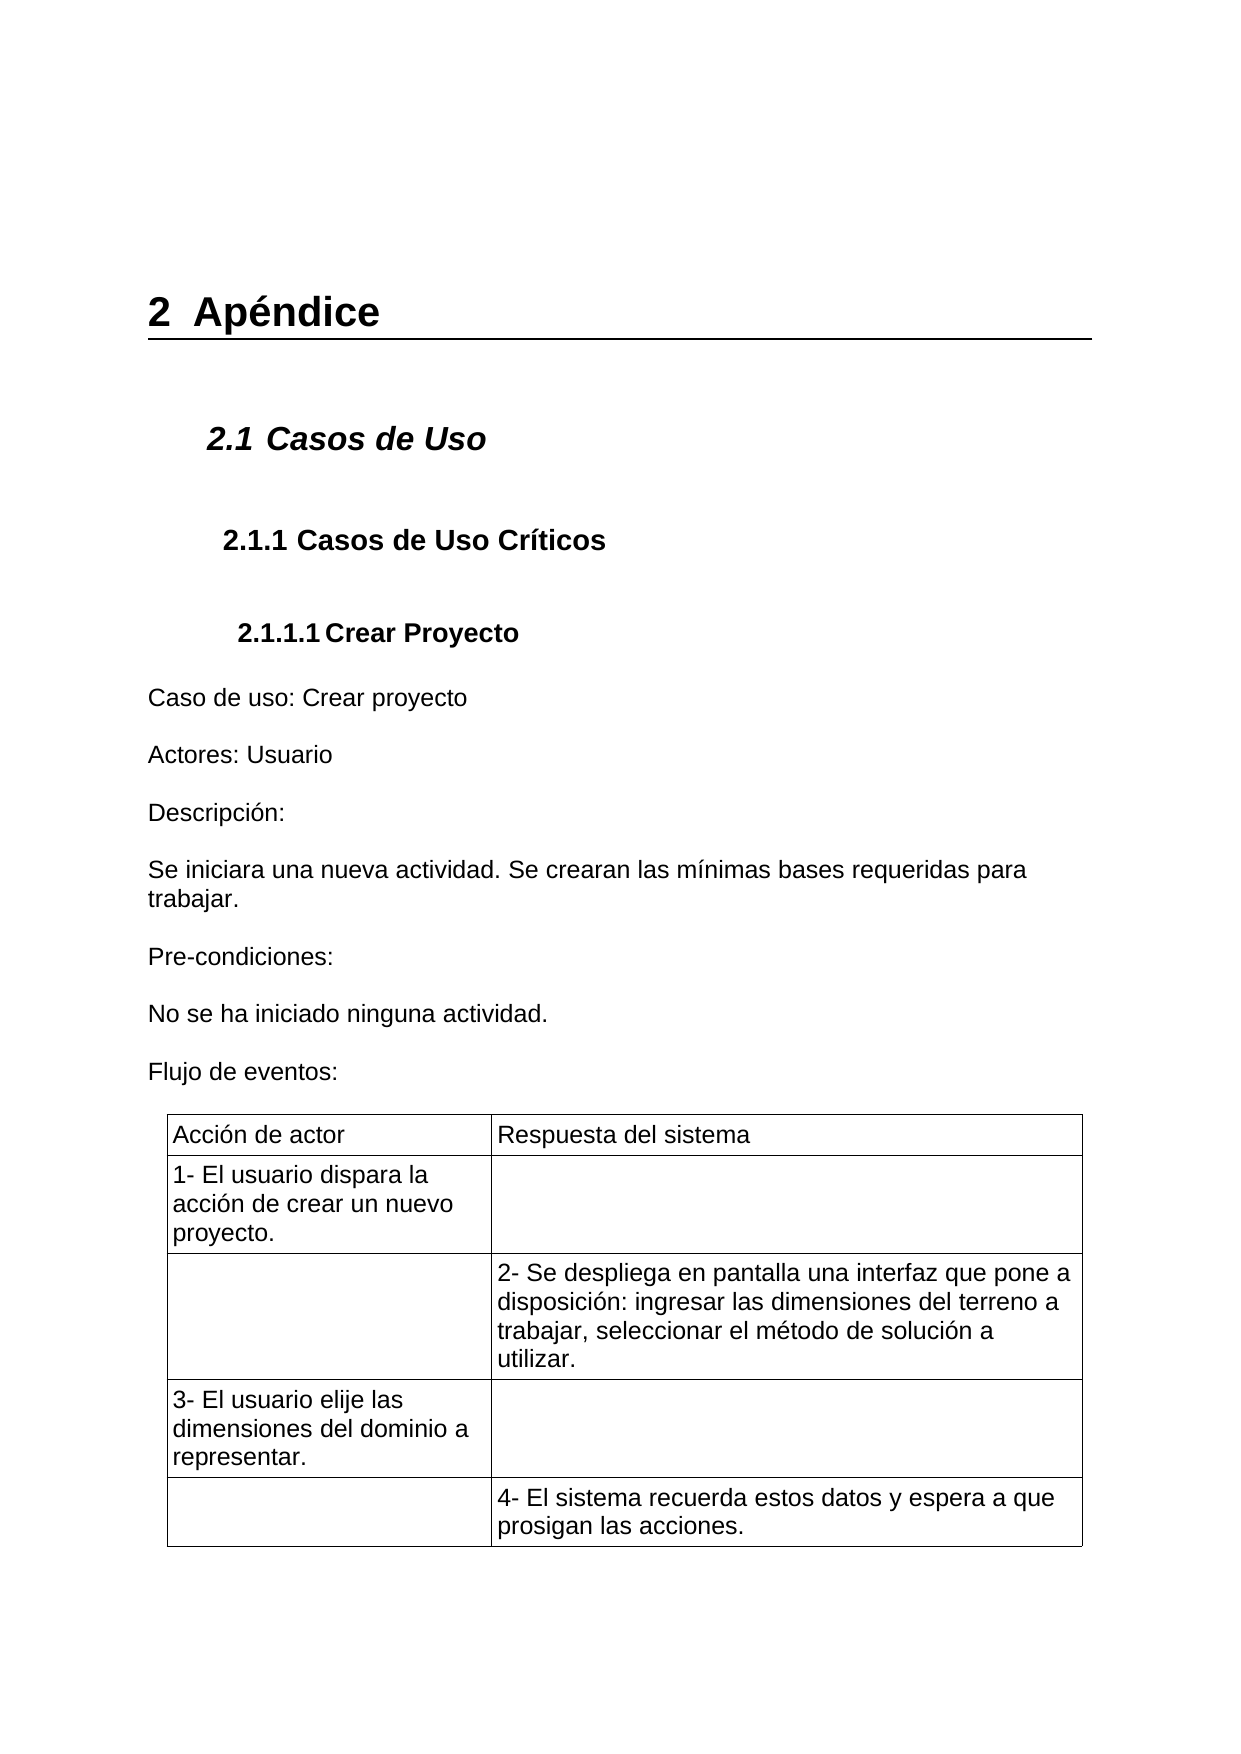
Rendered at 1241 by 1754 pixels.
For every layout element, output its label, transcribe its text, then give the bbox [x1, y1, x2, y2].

table_header Respuesta del sistema [492, 1115, 1082, 1154]
table_cell 1- El usuario dispara la acción de crear un nuevo proyecto. [168, 1156, 491, 1252]
table_cell [492, 1380, 1082, 1477]
table_cell [168, 1478, 491, 1546]
table_header Acción de actor [168, 1115, 491, 1154]
subtitle Apéndice [148, 288, 1092, 338]
table_cell 4- El sistema recuerda estos datos y espera a que prosigan las acciones. [492, 1478, 1082, 1546]
table_cell 3- El usuario elije las dimensiones del dominio a representar. [168, 1380, 491, 1477]
table_cell [492, 1156, 1082, 1252]
table_cell 2- Se despliega en pantalla una interfaz que pone a disposición: ingresar las dimensiones del terreno a trabajar, seleccionar el método de solución a utilizar. [492, 1254, 1082, 1379]
subtitle Casos de Uso Críticos [223, 523, 1092, 557]
subtitle Crear Proyecto [237, 617, 1092, 648]
text Caso de uso: Crear proyecto Actores: Usuario Descripción: Se iniciara una nueva actividad. Se crearan las mínimas bases requeridas para trabajar. Pre-condiciones: No se ha iniciado ninguna actividad. Flujo de eventos: [148, 683, 1092, 1086]
table_cell [168, 1254, 491, 1379]
subtitle Casos de Uso [207, 418, 1092, 457]
